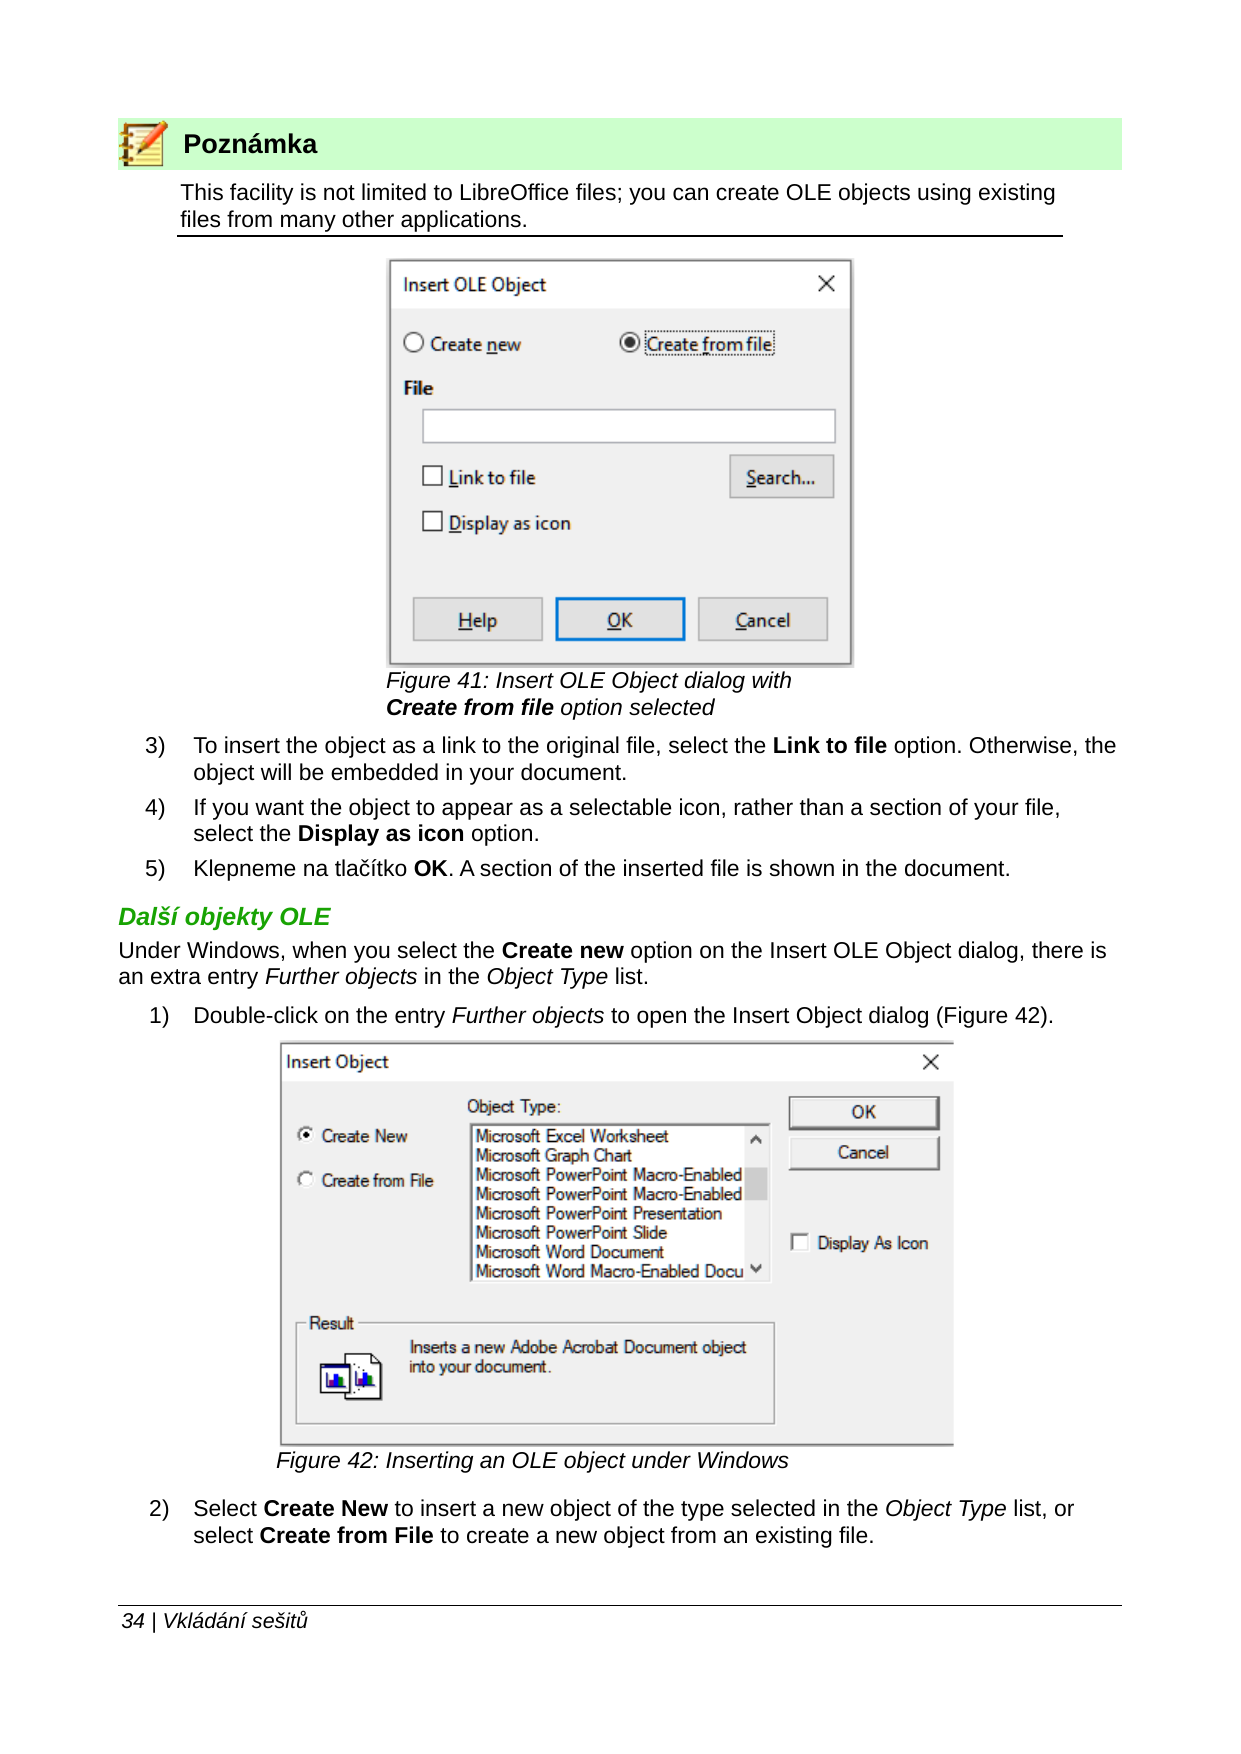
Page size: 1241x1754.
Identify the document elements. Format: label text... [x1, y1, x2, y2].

list To insert the object as a link to the original file, select the Link to file option. Otherwise, the object will be embedded in your document. [165, 732, 1122, 785]
picture [119, 119, 170, 170]
picture [279, 1040, 954, 1447]
list Under Windows, when you select the Create new option on the Insert OLE Object dialog, there is an extra entry Further objects in the Object Type list. [118, 937, 1122, 990]
picture [385, 258, 855, 668]
text Figure 42: Inserting an OLE object under Windows [276, 1447, 957, 1473]
text This facility is not limited to LibreOffice files; you can create OLE objects using existing files from many other applications. [177, 176, 1063, 235]
list Double-click on the entry Further objects to open the Insert Object dialog (Figure 42). [169, 1002, 1122, 1028]
list Select Create New to insert a new object of the type selected in the Object Type list, or select Create from File to create a new object from an existing file. [169, 1495, 1122, 1548]
text Figure 41: Insert OLE Object dialog with Create from file option selected [386, 668, 854, 720]
list If you want the object to appear as a selectable icon, rather than a section of your file, select the Display as icon option. [165, 794, 1122, 846]
subtitle Poznámka [118, 118, 1122, 170]
list Klepneme na tlačítko OK. A section of the inserted file is shown in the document. [165, 855, 1122, 882]
subtitle Další objekty OLE [118, 902, 1122, 931]
